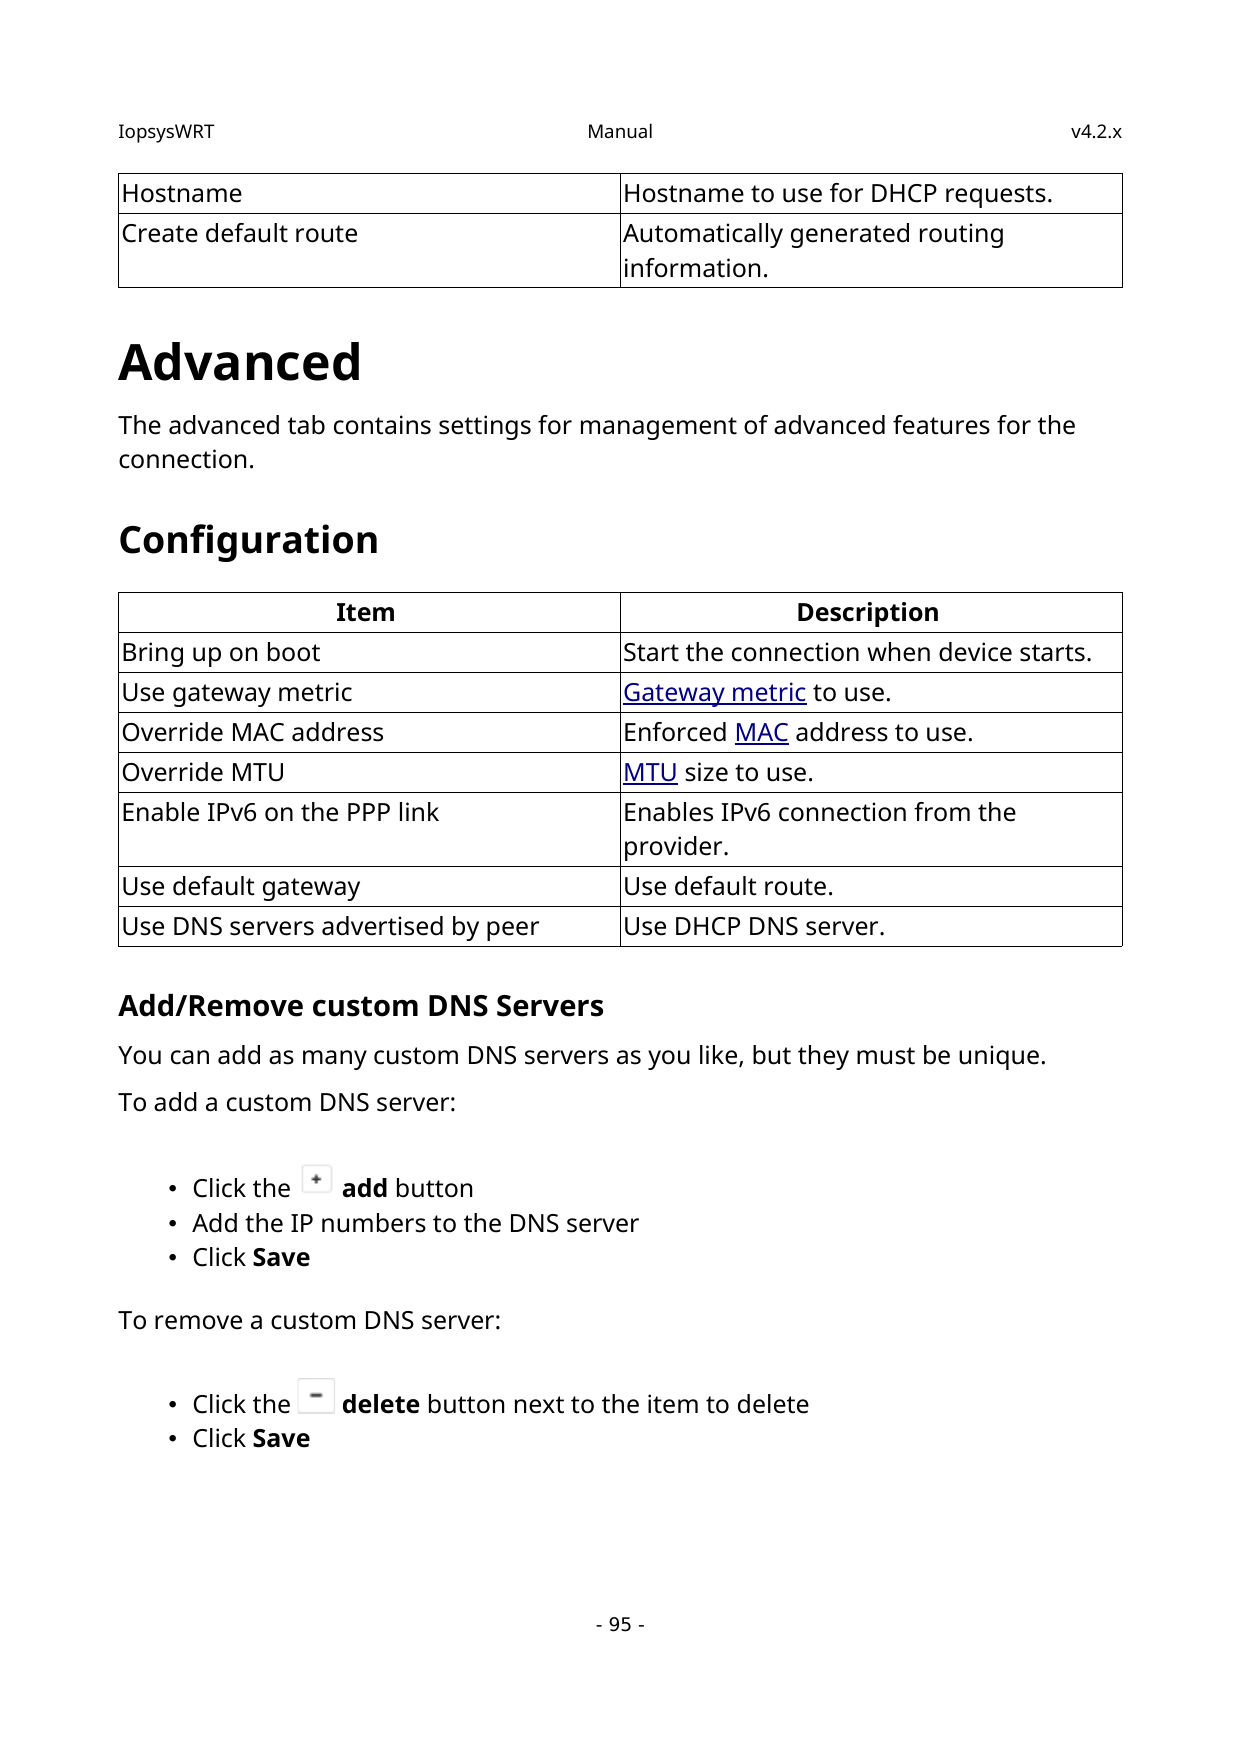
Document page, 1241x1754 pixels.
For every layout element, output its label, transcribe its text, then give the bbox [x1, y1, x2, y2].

table_cell Enables IPv6 connection from the provider. [621, 793, 1122, 866]
table_cell Hostname to use for DHCP requests. [621, 174, 1122, 213]
list Add the IP numbers to the DNS server [177, 1205, 1122, 1239]
table_cell Automatically generated routing information. [621, 214, 1122, 287]
table_cell Gateway metric to use. [621, 673, 1122, 712]
list Click the delete button next to the item to delete [177, 1379, 1122, 1421]
text To remove a custom DNS server: [118, 1303, 1122, 1337]
table_cell Use default gateway [119, 867, 620, 906]
table_header Item [119, 593, 620, 632]
subtitle Configuration [118, 513, 1122, 564]
table_cell Create default route [119, 214, 620, 287]
table_cell Bring up on boot [119, 633, 620, 672]
text You can add as many custom DNS servers as you like, but they must be unique. [118, 1038, 1122, 1072]
list Click Save [177, 1239, 1122, 1273]
picture [297, 1160, 336, 1198]
table_cell Use gateway metric [119, 673, 620, 712]
table_cell Use DNS servers advertised by peer [119, 907, 620, 946]
table_cell Override MTU [119, 753, 620, 792]
list Click Save [177, 1421, 1122, 1454]
table_cell Hostname [119, 174, 620, 213]
table_cell Use default route. [621, 867, 1122, 906]
table_cell Override MAC address [119, 713, 620, 752]
subtitle Advanced [118, 327, 1122, 395]
text The advanced tab contains settings for management of advanced features for the connection. [118, 408, 1122, 476]
subtitle Add/Remove custom DNS Servers [118, 986, 1122, 1025]
list Click the add button [177, 1172, 1122, 1205]
table_cell Enforced MAC address to use. [621, 713, 1122, 752]
text To add a custom DNS server: [118, 1084, 1122, 1118]
table_cell Use DHCP DNS server. [621, 907, 1122, 946]
picture [297, 1378, 336, 1414]
table_cell Start the connection when device starts. [621, 633, 1122, 672]
table_header Description [621, 593, 1122, 632]
table_cell Enable IPv6 on the PPP link [119, 793, 620, 866]
table_cell MTU size to use. [621, 753, 1122, 792]
